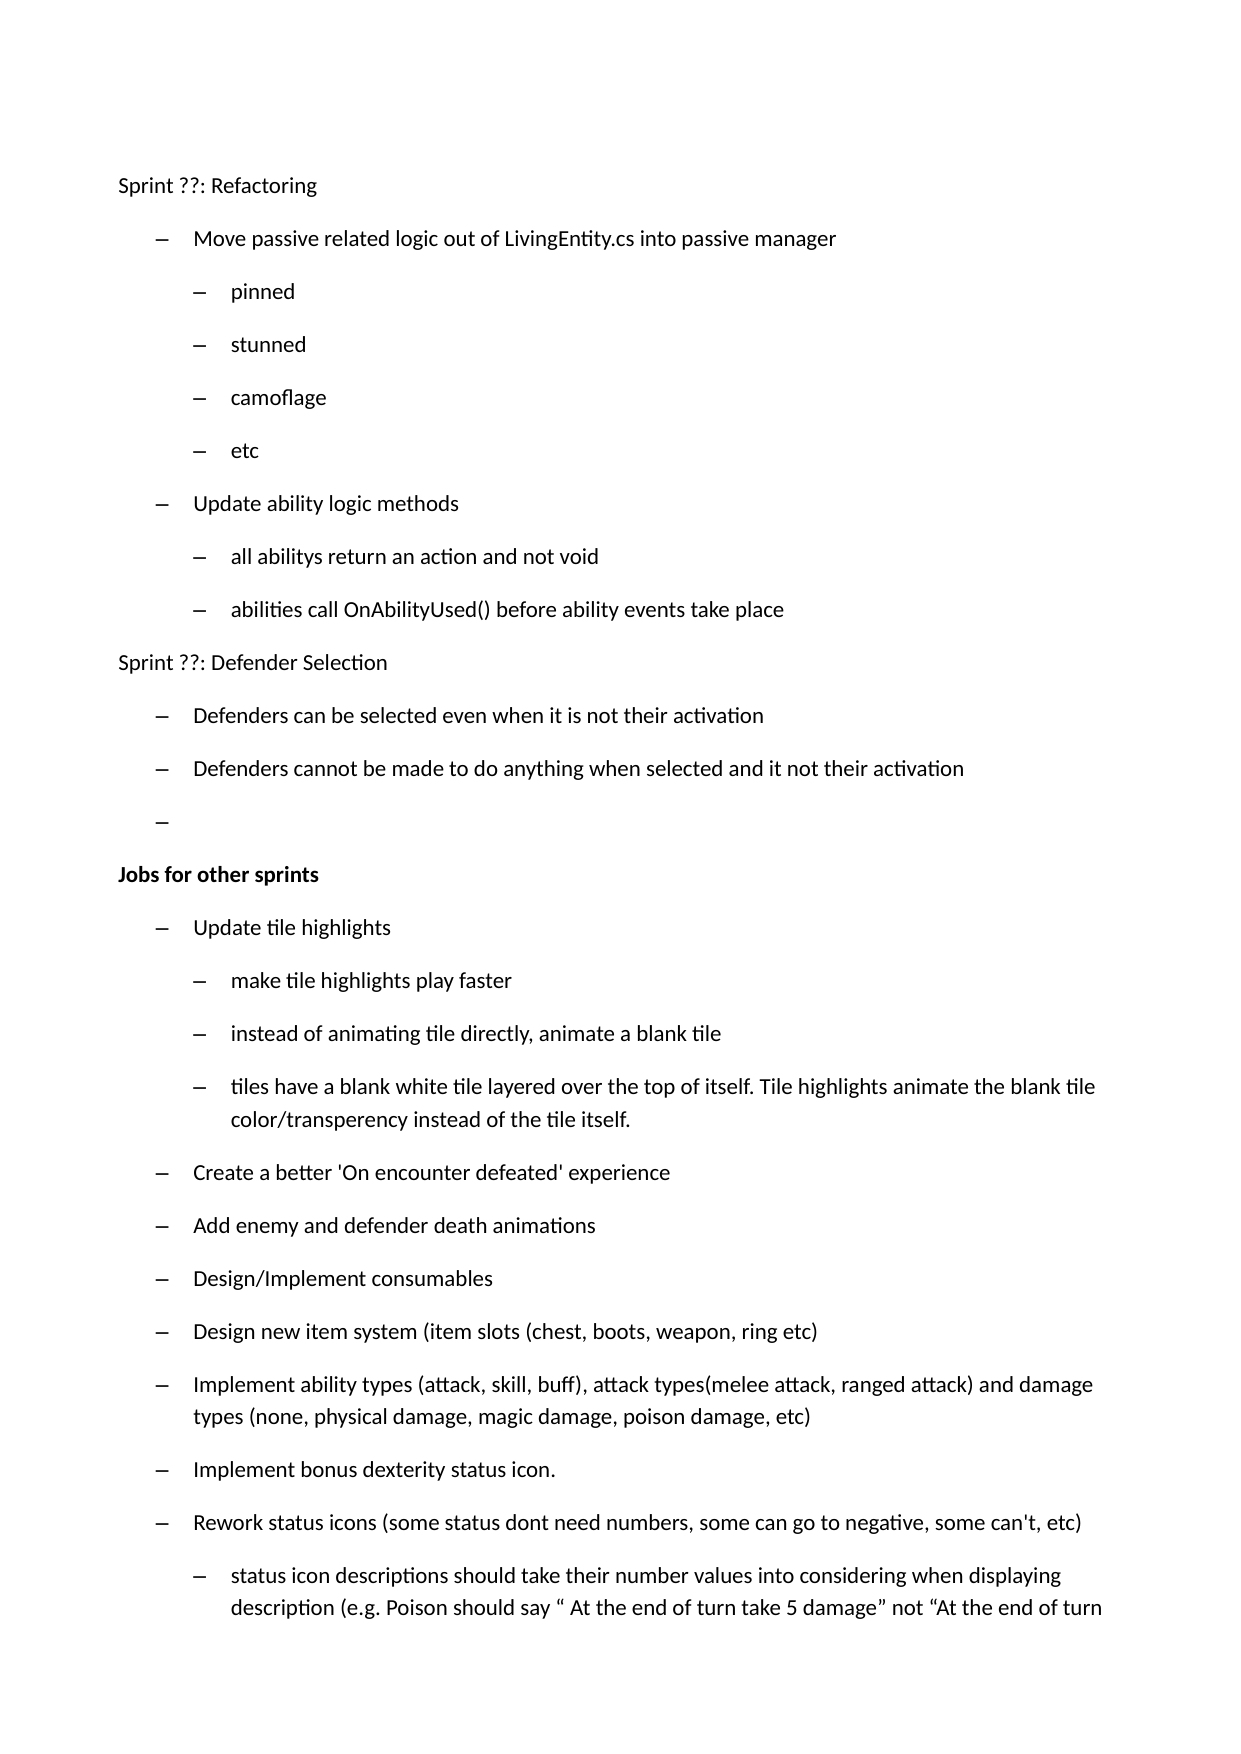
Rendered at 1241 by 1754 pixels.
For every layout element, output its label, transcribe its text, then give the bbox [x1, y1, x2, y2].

list make tile highlights play faster [193, 966, 1122, 994]
list pinned [193, 277, 1122, 305]
list Create a better 'On encounter defeated' experience [156, 1158, 1122, 1186]
list Design/Implement consumables [156, 1264, 1122, 1292]
list tiles have a blank white tile layered over the top of itself. Tile highlights animate the blank tile color/transperency instead of the tile itself. [193, 1072, 1122, 1133]
list Design new item system (item slots (chest, boots, weapon, ring etc) [156, 1317, 1122, 1345]
list etc [193, 436, 1122, 464]
list status icon descriptions should take their number values into considering when displaying description (e.g. Poison should say “ At the end of turn take 5 damage” not “At the end of turn [193, 1561, 1122, 1621]
text Sprint ??: Defender Selection [118, 648, 1122, 676]
list Move passive related logic out of LivingEntity.cs into passive manager [156, 224, 1122, 252]
text Jobs for other sprints [118, 860, 1122, 888]
list instead of animating tile directly, animate a blank tile [193, 1019, 1122, 1047]
list Update tile highlights [156, 913, 1122, 941]
list Defenders can be selected even when it is not their activation [156, 701, 1122, 729]
list abilities call OnAbilityUsed() before ability events take place [193, 595, 1122, 623]
text Sprint ??: Refactoring [118, 171, 1122, 199]
list Defenders cannot be made to do anything when selected and it not their activation [156, 754, 1122, 782]
list stunned [193, 330, 1122, 358]
list Implement ability types (attack, skill, buff), attack types(melee attack, ranged attack) and damage types (none, physical damage, magic damage, poison damage, etc) [156, 1370, 1122, 1430]
list Rework status icons (some status dont need numbers, some can go to negative, some can't, etc) [156, 1508, 1122, 1536]
list all abilitys return an action and not void [193, 542, 1122, 570]
list Add enemy and defender death animations [156, 1211, 1122, 1239]
list camoflage [193, 383, 1122, 411]
list Implement bonus dexterity status icon. [156, 1455, 1122, 1483]
list Update ability logic methods [156, 489, 1122, 517]
